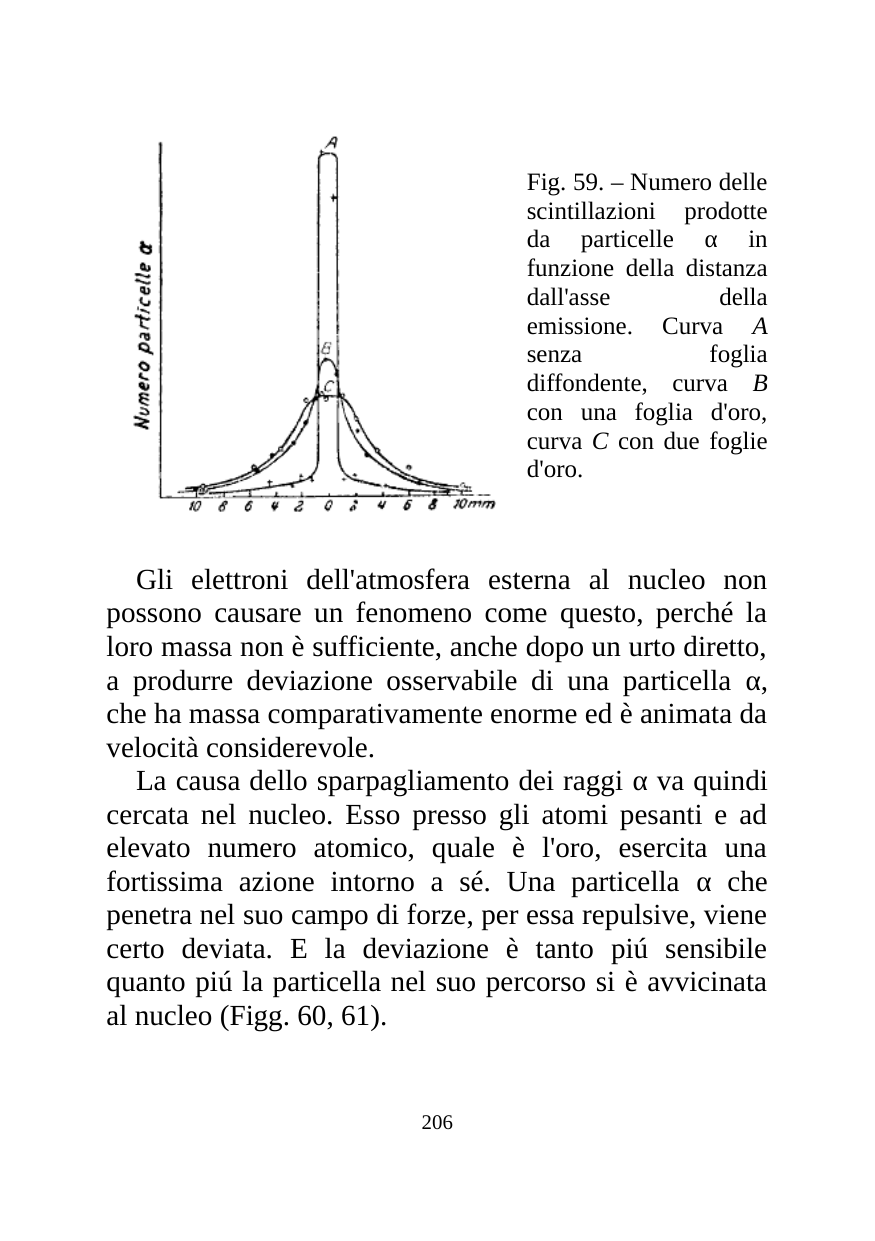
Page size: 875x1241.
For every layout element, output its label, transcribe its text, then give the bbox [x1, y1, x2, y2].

table_header [106, 529, 527, 562]
picture [116, 113, 504, 529]
text Gli elettroni dell'atmosfera esterna al nucleo non possono causare un fenomeno come questo, perché la loro massa non è sufficiente, anche dopo un urto diretto, a produrre deviazione osservabile di una particella α, che ha massa comparativamente enorme ed è animata da velocità considerevole. [106, 562, 768, 763]
table_header [106, 106, 527, 528]
table_header Fig. 59. – Numero delle scintillazioni prodotte da particelle α in funzione della distanza dall'asse della emissione. Curva A senza foglia diffondente, curva B con una foglia d'oro, curva C con due foglie d'oro. [527, 106, 767, 562]
text La causa dello sparpagliamento dei raggi α va quindi cercata nel nucleo. Esso presso gli atomi pesanti e ad elevato numero atomico, quale è l'oro, esercita una fortissima azione intorno a sé. Una particella α che penetra nel suo campo di forze, per essa repulsive, viene certo deviata. E la deviazione è tanto piú sensibile quanto piú la particella nel suo percorso si è avvicinata al nucleo (Figg. 60, 61). [106, 763, 768, 1032]
